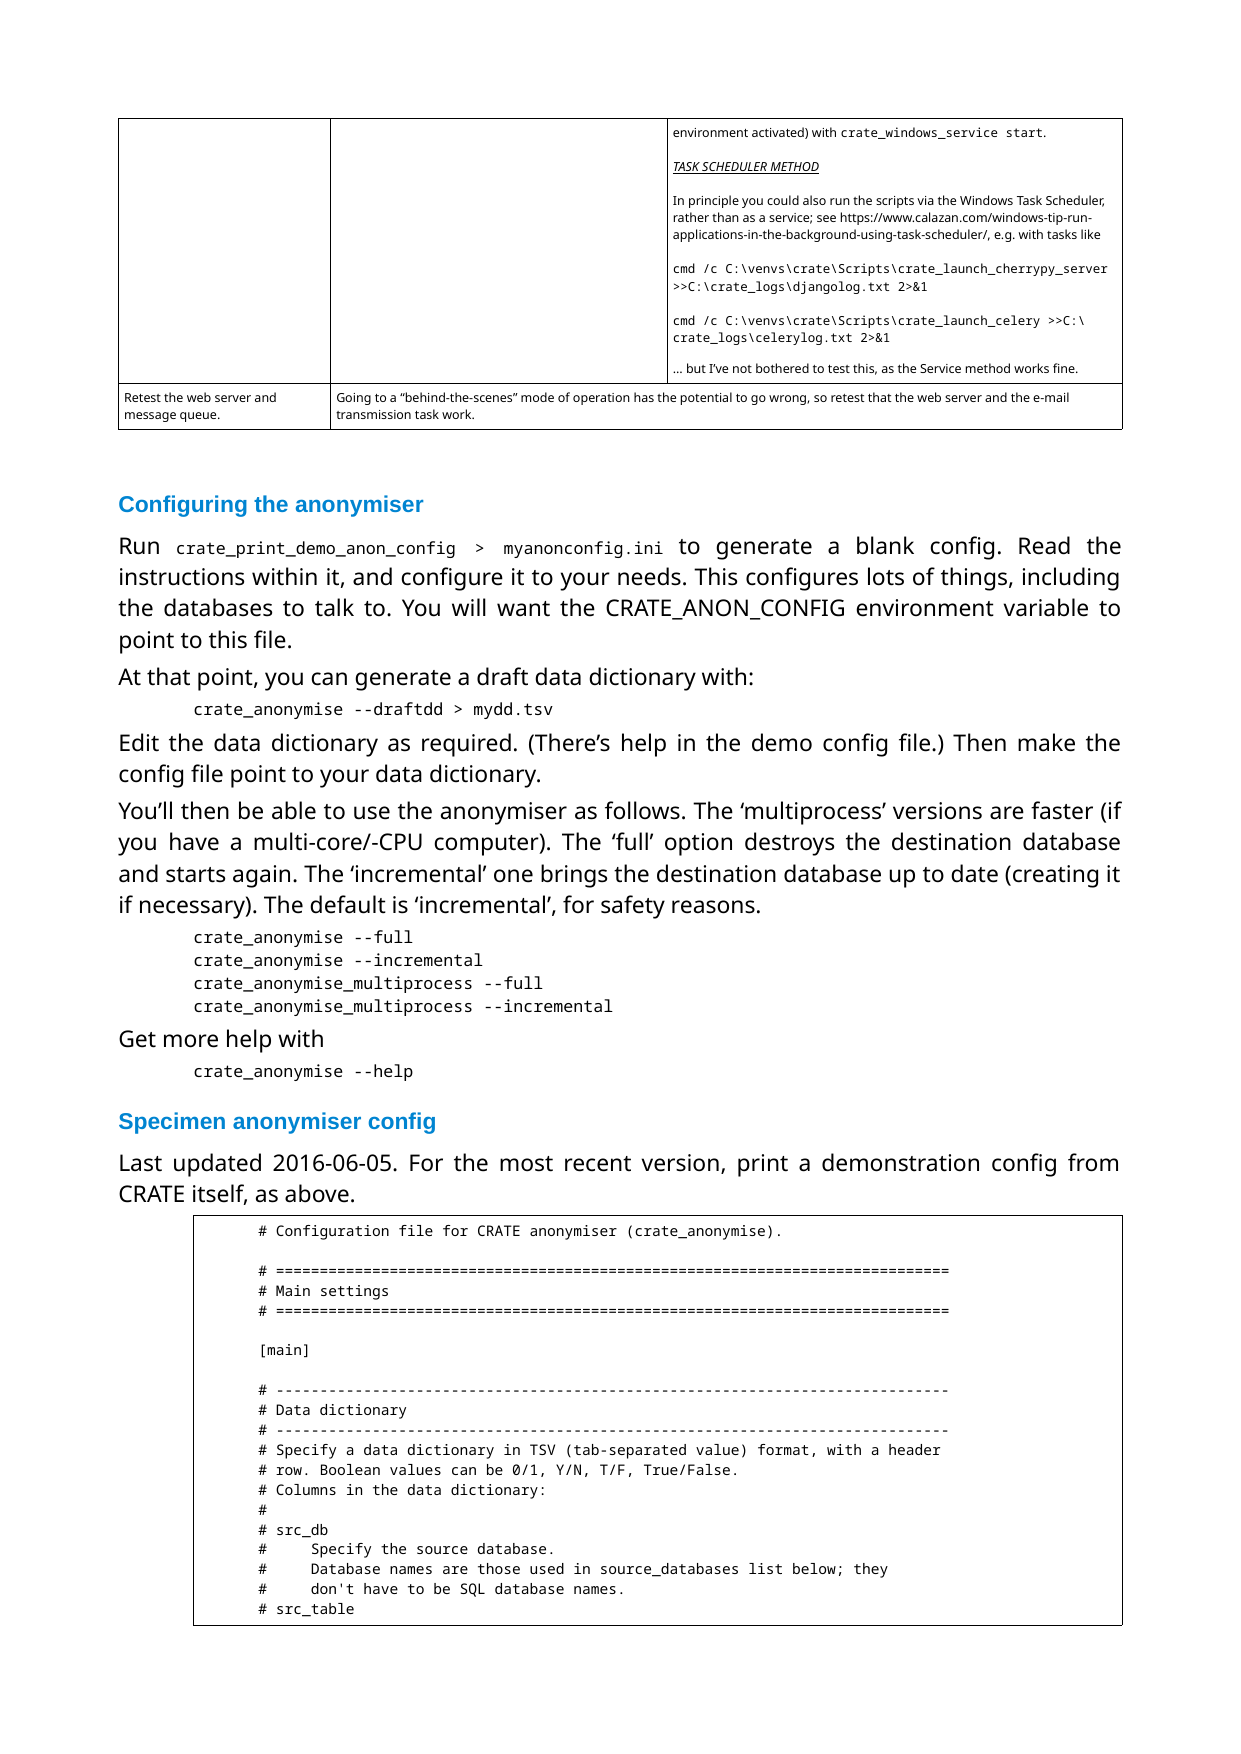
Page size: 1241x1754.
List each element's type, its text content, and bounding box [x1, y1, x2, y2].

text Last updated 2016-06-05. For the most recent version, print a demonstration config from CRATE itself, as above. [118, 1147, 1122, 1209]
table_cell [119, 119, 330, 383]
text Edit the data dictionary as required. (There’s help in the demo config file.) Then make the config file point to your data dictionary. [118, 727, 1122, 789]
table_cell Retest the web server and message queue. [119, 384, 330, 429]
text Run crate_print_demo_anon_config > myanonconfig.ini to generate a blank config. Read the instructions within it, and configure it to your needs. This configures lots of things, including the databases to talk to. You will want the CRATE_ANON_CONFIG environment variable to point to this file. [118, 530, 1122, 655]
text You’ll then be able to use the anonymiser as follows. The ‘multiprocess’ versions are faster (if you have a multi-core/-CPU computer). The ‘full’ option destroys the destination database and starts again. The ‘incremental’ one brings the destination database up to date (creating it if necessary). The default is ‘incremental’, for safety reasons. [118, 795, 1122, 920]
text Get more help with [118, 1023, 1122, 1054]
text crate_anonymise_multiprocess --incremental [177, 994, 1122, 1017]
subtitle Configuring the anonymiser [118, 491, 1122, 517]
table_cell environment activated) with crate_windows_service start. TASK SCHEDULER METHOD In principle you could also run the scripts via the Windows Task Scheduler, rather than as a service; see https://www.calazan.com/windows-tip-run-applications-in-the-background-using-task-scheduler/, e.g. with tasks like cmd /c C:\venvs\crate\Scripts\crate_launch_cherrypy_server >>C:\crate_logs\djangolog.txt 2>&1 cmd /c C:\venvs\crate\Scripts\crate_launch_celery >>C:\crate_logs\celerylog.txt 2>&1 … but I’ve not bothered to test this, as the Service method works fine. [668, 119, 1122, 383]
text crate_anonymise --help [177, 1060, 1122, 1083]
text crate_anonymise_multiprocess --full [177, 971, 1122, 994]
table_cell Going to a “behind-the-scenes” mode of operation has the potential to go wrong, so retest that the web server and the e-mail transmission task work. [331, 384, 1122, 429]
text crate_anonymise --incremental [177, 949, 1122, 971]
table_cell [331, 119, 667, 383]
text crate_anonymise --full [177, 926, 1122, 949]
text At that point, you can generate a draft data dictionary with: [118, 661, 1122, 692]
table_header # Configuration file for CRATE anonymiser (crate_anonymise). # ============================================================================= # Main settings # ============================================================================= [main] # ----------------------------------------------------------------------------- # Data dictionary # ----------------------------------------------------------------------------- # Specify a data dictionary in TSV (tab-separated value) format, with a header # row. Boolean values can be 0/1, Y/N, T/F, True/False. # Columns in the data dictionary: # # src_db # Specify the source database. # Database names are those used in source_databases list below; they # don't have to be SQL database names. # src_table [194, 1216, 1122, 1624]
text crate_anonymise --draftdd > mydd.tsv [177, 698, 1122, 721]
subtitle Specimen anonymiser config [118, 1108, 1122, 1134]
